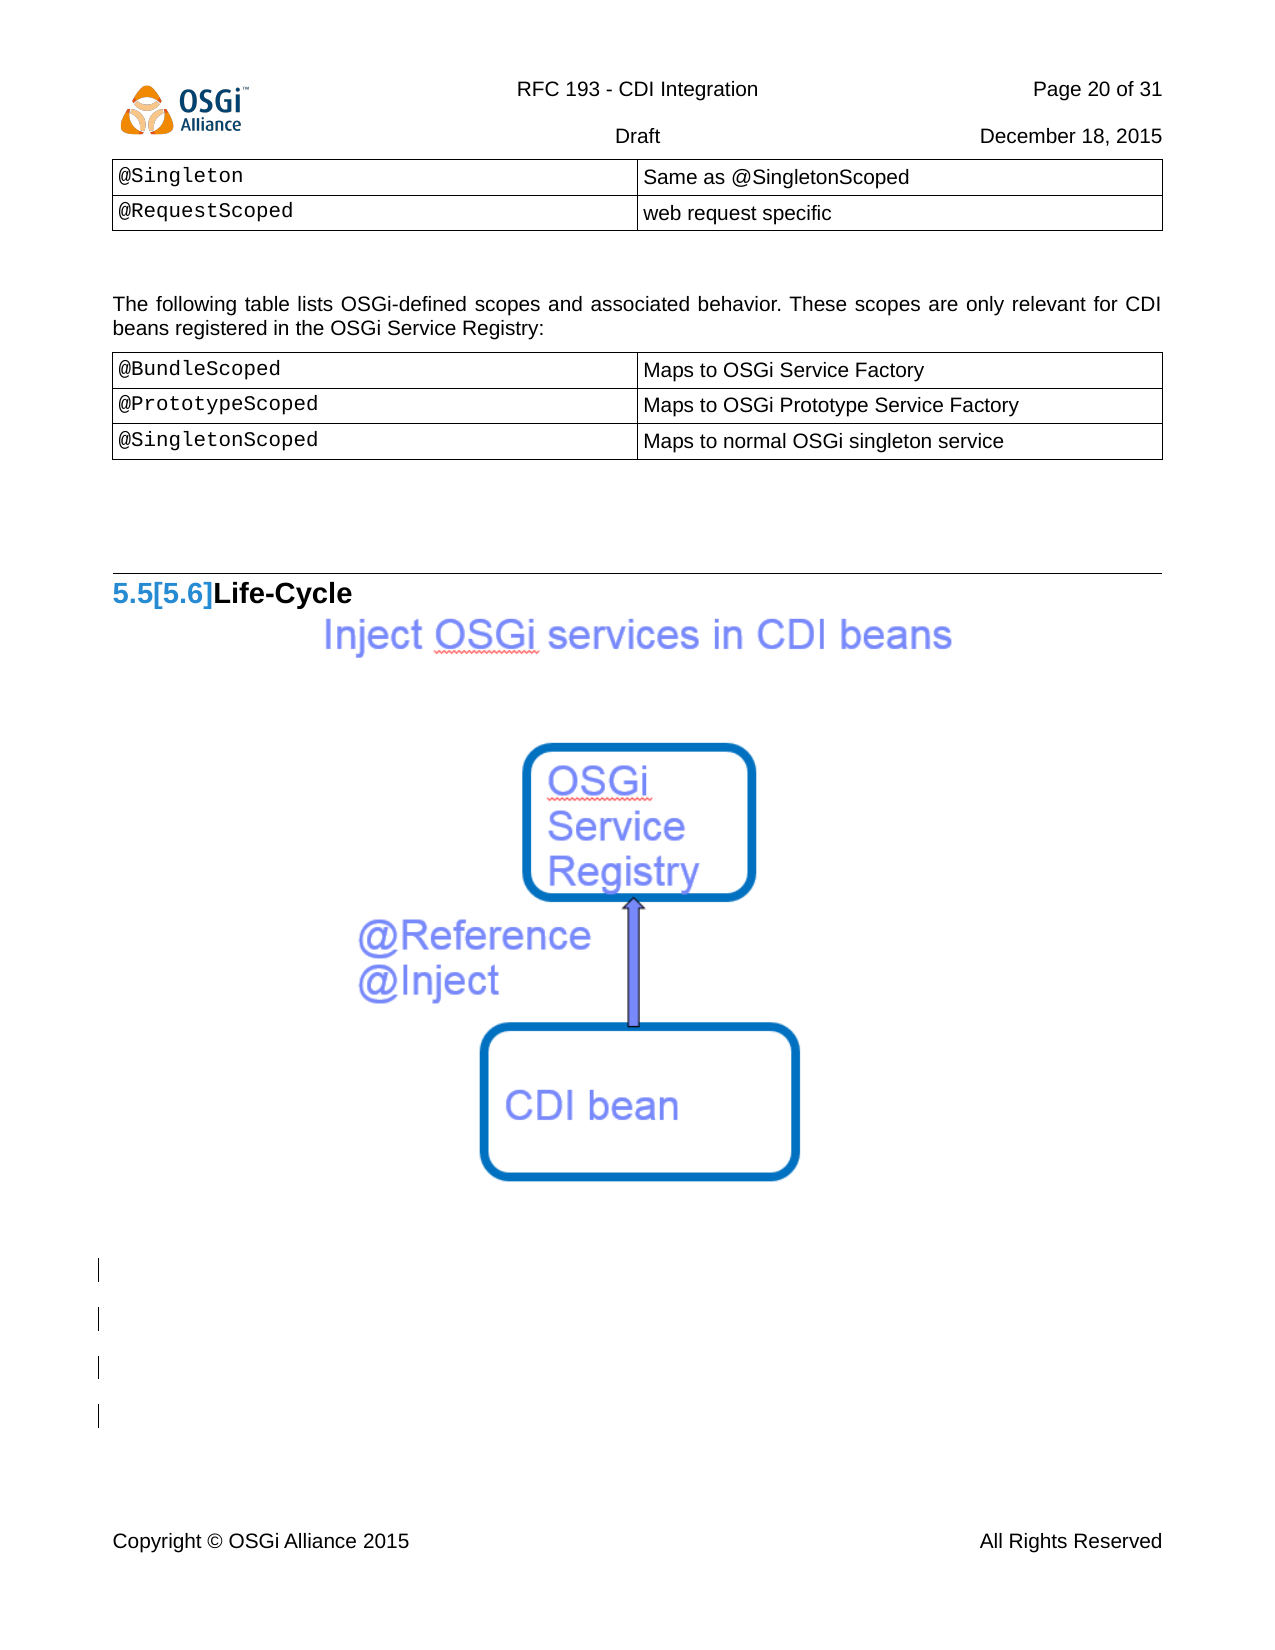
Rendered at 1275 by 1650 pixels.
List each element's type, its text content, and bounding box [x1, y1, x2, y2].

table_header Maps to OSGi Service Factory [638, 353, 1162, 387]
table_cell Same as @SingletonScoped [638, 160, 1162, 194]
table_cell @RequestScoped [113, 196, 637, 230]
table_cell Maps to normal OSGi singleton service [638, 424, 1162, 458]
subtitle Life-Cycle [112, 574, 1162, 610]
text The following table lists OSGi-defined scopes and associated behavior. These scopes are only relevant for CDI beans registered in the OSGi Service Registry: [112, 292, 1162, 339]
table_cell Maps to OSGi Prototype Service Factory [638, 389, 1162, 423]
table_cell @PrototypeScoped [113, 389, 637, 423]
table_header @BundleScoped [113, 353, 637, 387]
picture [113, 78, 257, 142]
picture [311, 610, 964, 1209]
table_cell @Singleton [113, 160, 637, 194]
table_cell @SingletonScoped [113, 424, 637, 458]
table_cell web request specific [638, 196, 1162, 230]
